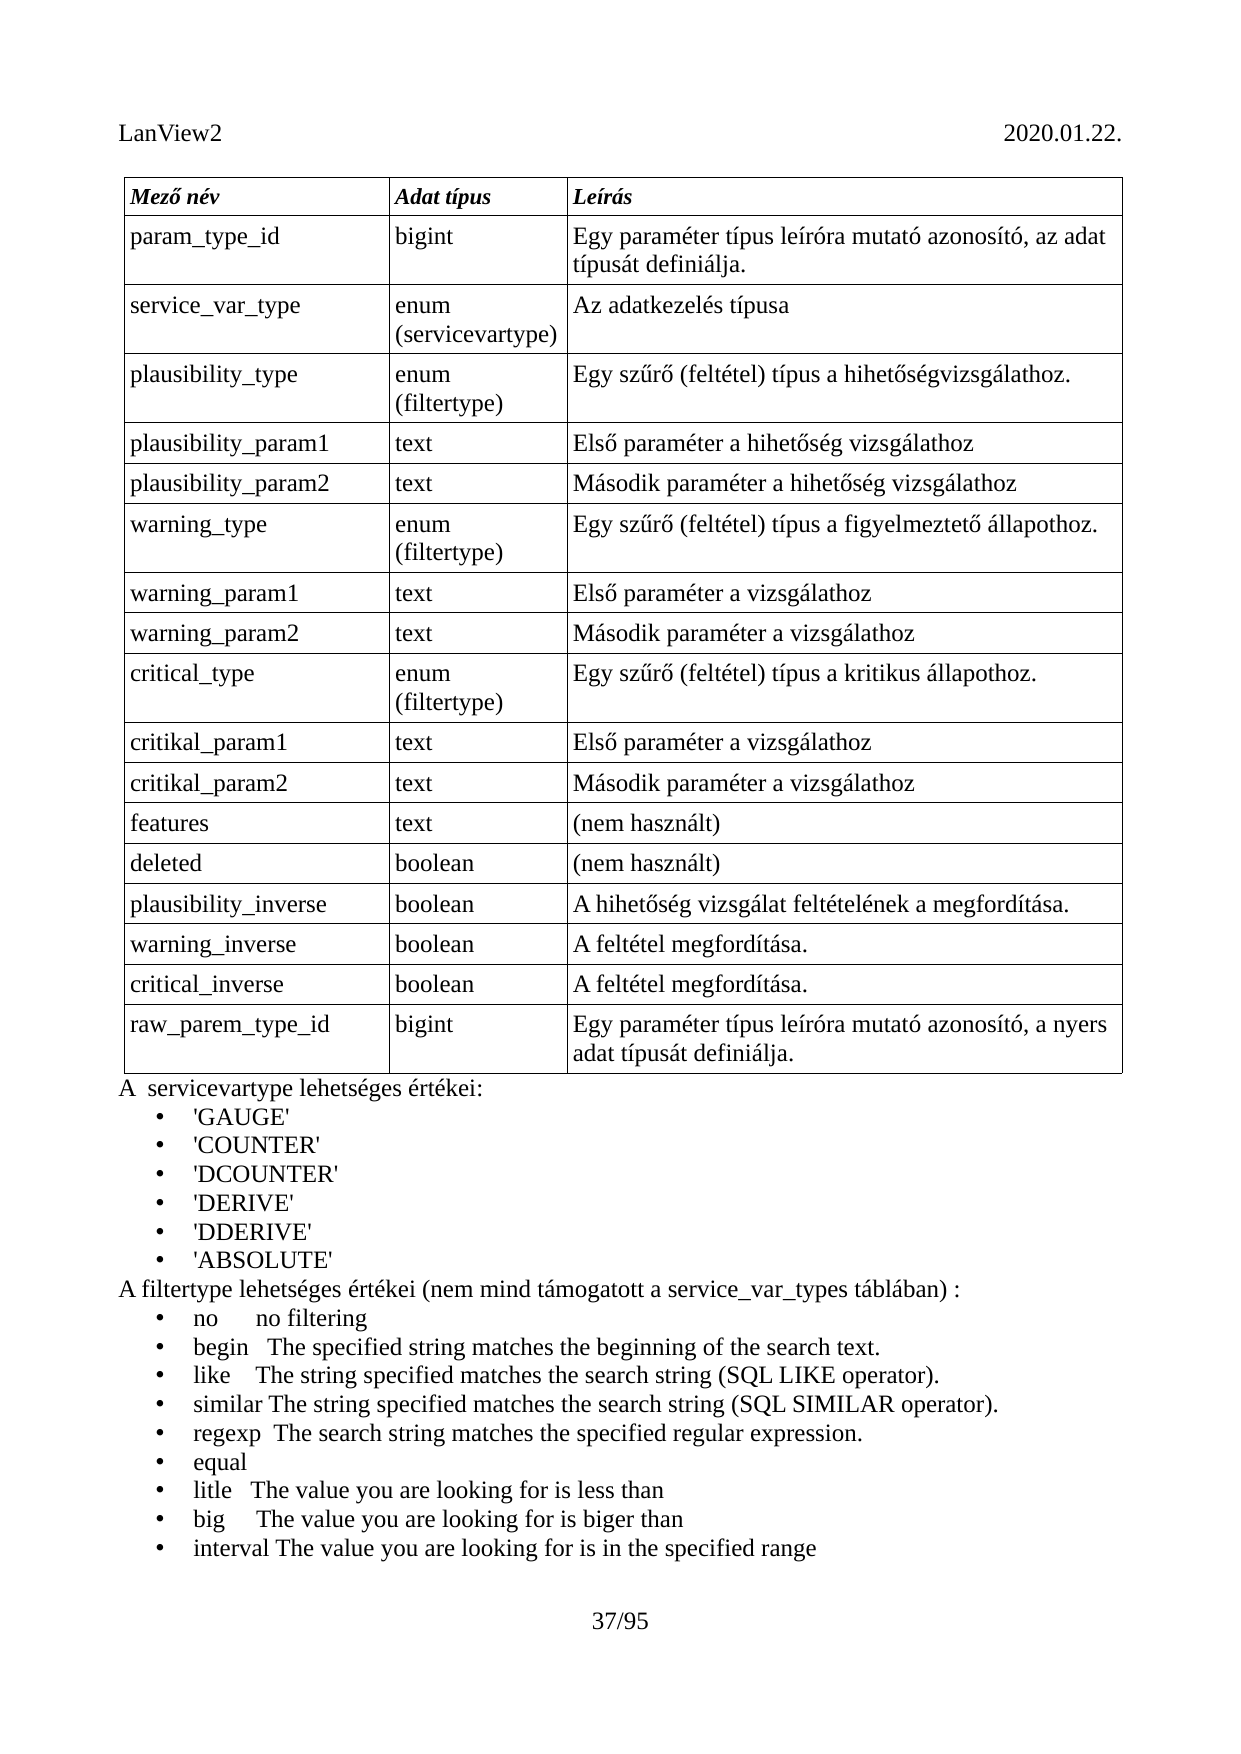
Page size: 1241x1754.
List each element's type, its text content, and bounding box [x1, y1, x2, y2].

table_cell Első paraméter a vizsgálathoz [568, 723, 1122, 762]
list 'COUNTER' [156, 1130, 1122, 1159]
table_cell plausibility_type [125, 354, 389, 422]
list no no filtering [156, 1303, 1122, 1332]
table_cell critical_type [125, 654, 389, 722]
table_cell raw_parem_type_id [125, 1005, 389, 1073]
table_cell boolean [390, 844, 567, 883]
table_cell critikal_param2 [125, 763, 389, 802]
table_cell Egy paraméter típus leíróra mutató azonosító, az adat típusát definiálja. [568, 216, 1122, 284]
list equal [156, 1447, 1122, 1475]
table_cell Első paraméter a hihetőség vizsgálathoz [568, 423, 1122, 462]
table_cell (nem használt) [568, 844, 1122, 883]
text A servicevartype lehetséges értékei: [118, 1073, 1122, 1102]
table_cell text [390, 464, 567, 503]
table_cell warning_param2 [125, 613, 389, 652]
table_cell Egy szűrő (feltétel) típus a kritikus állapothoz. [568, 654, 1122, 722]
list interval The value you are looking for is in the specified range [156, 1533, 1122, 1562]
table_cell Az adatkezelés típusa [568, 285, 1122, 353]
list 'DERIVE' [156, 1188, 1122, 1217]
table_header Mező név [125, 178, 389, 215]
table_header Adat típus [390, 178, 567, 215]
text A filtertype lehetséges értékei (nem mind támogatott a service_var_types táblában) : [118, 1274, 1122, 1303]
table_cell plausibility_param2 [125, 464, 389, 503]
table_cell warning_param1 [125, 573, 389, 612]
table_cell A feltétel megfordítása. [568, 924, 1122, 963]
table_cell warning_inverse [125, 924, 389, 963]
table_header Leírás [568, 178, 1122, 215]
table_cell enum (filtertype) [390, 354, 567, 422]
list litle The value you are looking for is less than [156, 1475, 1122, 1504]
table_cell bigint [390, 1005, 567, 1073]
table_cell critikal_param1 [125, 723, 389, 762]
table_cell boolean [390, 965, 567, 1004]
table_cell enum (filtertype) [390, 504, 567, 572]
list 'ABSOLUTE' [156, 1245, 1122, 1274]
table_cell enum (filtertype) [390, 654, 567, 722]
table_cell text [390, 423, 567, 462]
table_cell text [390, 723, 567, 762]
table_cell Egy szűrő (feltétel) típus a figyelmeztető állapothoz. [568, 504, 1122, 572]
table_cell param_type_id [125, 216, 389, 284]
table_cell deleted [125, 844, 389, 883]
table_cell boolean [390, 924, 567, 963]
table_cell text [390, 803, 567, 842]
table_cell A hihetőség vizsgálat feltételének a megfordítása. [568, 884, 1122, 923]
table_cell (nem használt) [568, 803, 1122, 842]
table_cell Első paraméter a vizsgálathoz [568, 573, 1122, 612]
list big The value you are looking for is biger than [156, 1504, 1122, 1533]
table_cell text [390, 763, 567, 802]
table_cell Második paraméter a hihetőség vizsgálathoz [568, 464, 1122, 503]
table_cell text [390, 613, 567, 652]
table_cell service_var_type [125, 285, 389, 353]
table_cell plausibility_param1 [125, 423, 389, 462]
list begin The specified string matches the beginning of the search text. [156, 1332, 1122, 1360]
list regexp The search string matches the specified regular expression. [156, 1418, 1122, 1447]
list similar The string specified matches the search string (SQL SIMILAR operator). [156, 1389, 1122, 1418]
list 'DCOUNTER' [156, 1159, 1122, 1188]
table_cell Második paraméter a vizsgálathoz [568, 613, 1122, 652]
table_cell warning_type [125, 504, 389, 572]
table_cell enum (servicevartype) [390, 285, 567, 353]
table_cell A feltétel megfordítása. [568, 965, 1122, 1004]
table_cell Második paraméter a vizsgálathoz [568, 763, 1122, 802]
list 'GAUGE' [156, 1102, 1122, 1130]
table_cell Egy paraméter típus leíróra mutató azonosító, a nyers adat típusát definiálja. [568, 1005, 1122, 1073]
table_cell plausibility_inverse [125, 884, 389, 923]
table_cell critical_inverse [125, 965, 389, 1004]
table_cell text [390, 573, 567, 612]
table_cell bigint [390, 216, 567, 284]
table_cell boolean [390, 884, 567, 923]
table_cell Egy szűrő (feltétel) típus a hihetőségvizsgálathoz. [568, 354, 1122, 422]
list 'DDERIVE' [156, 1217, 1122, 1245]
table_cell features [125, 803, 389, 842]
list like The string specified matches the search string (SQL LIKE operator). [156, 1360, 1122, 1389]
